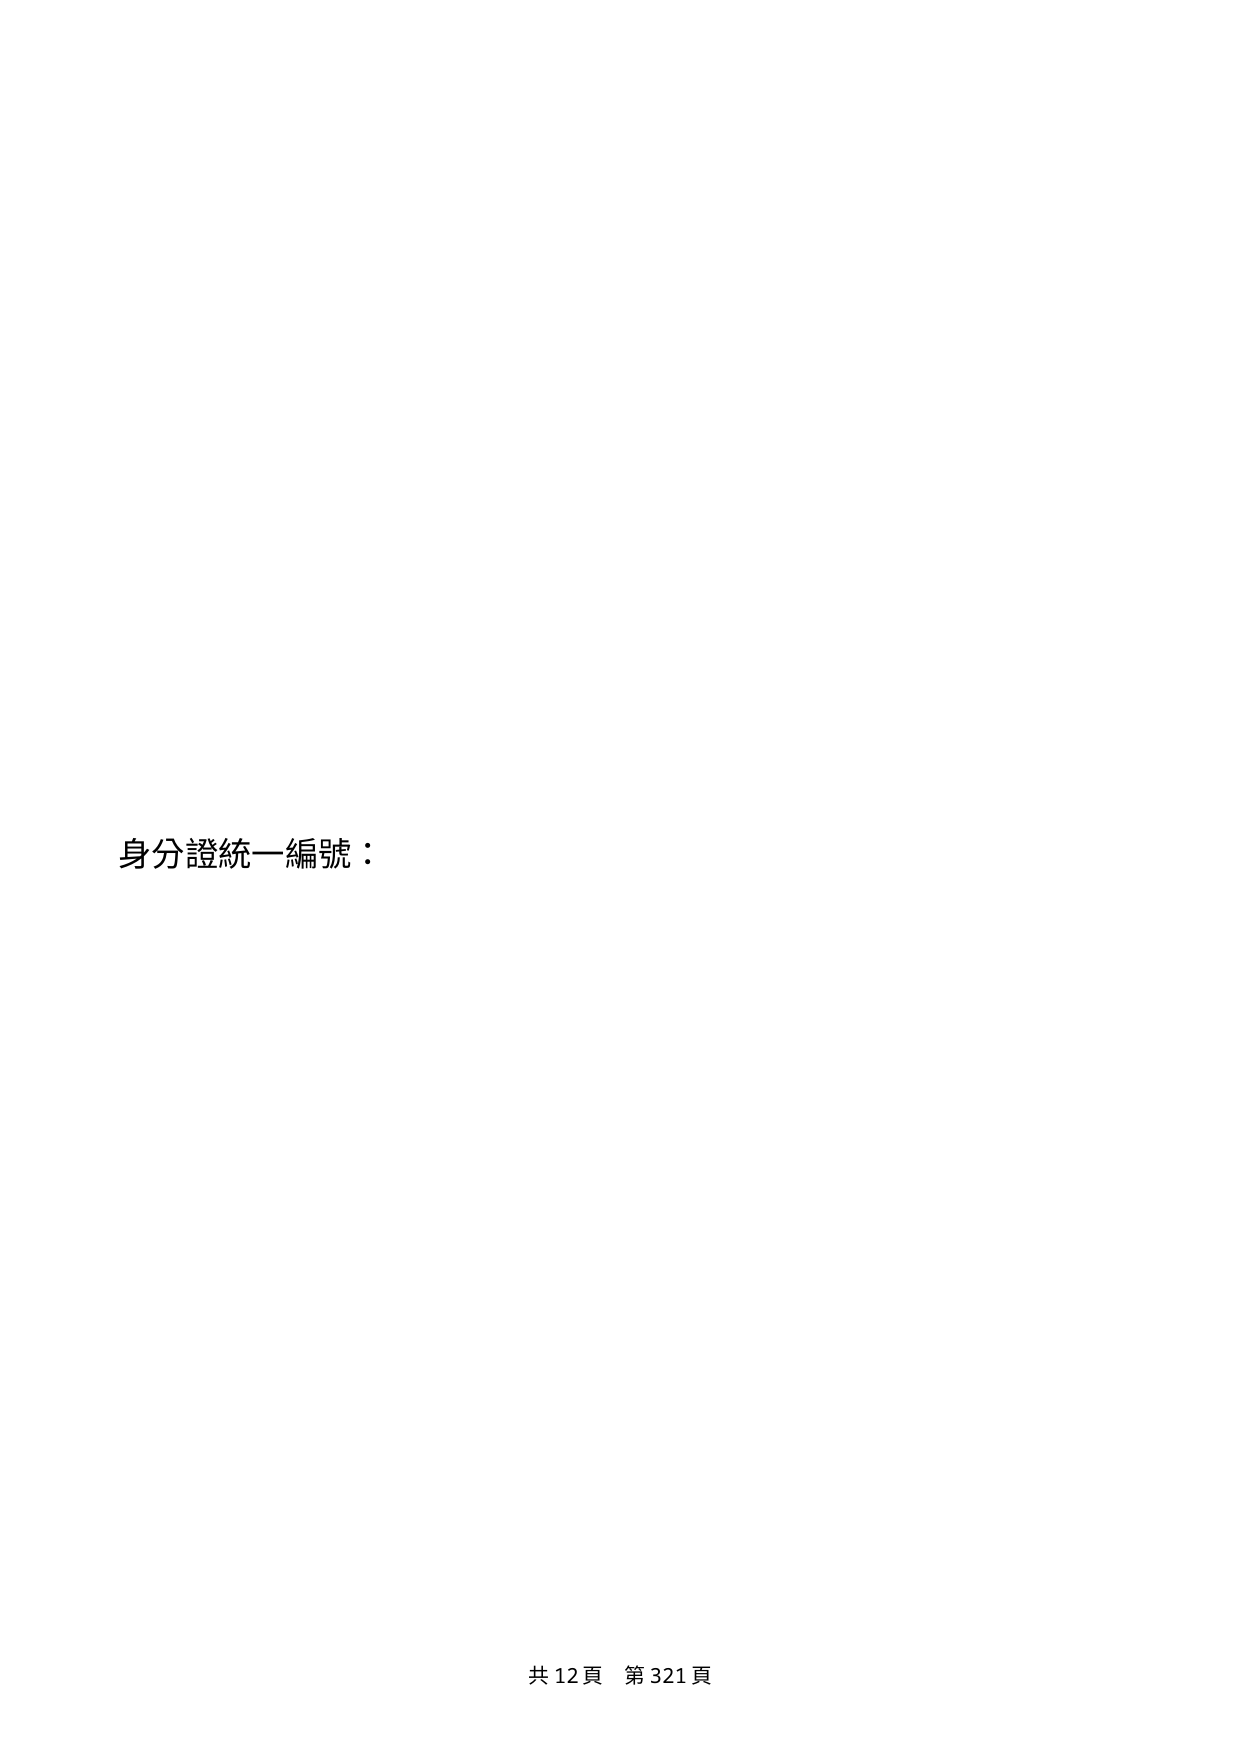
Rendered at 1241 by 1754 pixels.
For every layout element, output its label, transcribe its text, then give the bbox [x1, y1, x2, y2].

text 身分證統一編號： [118, 828, 1122, 876]
